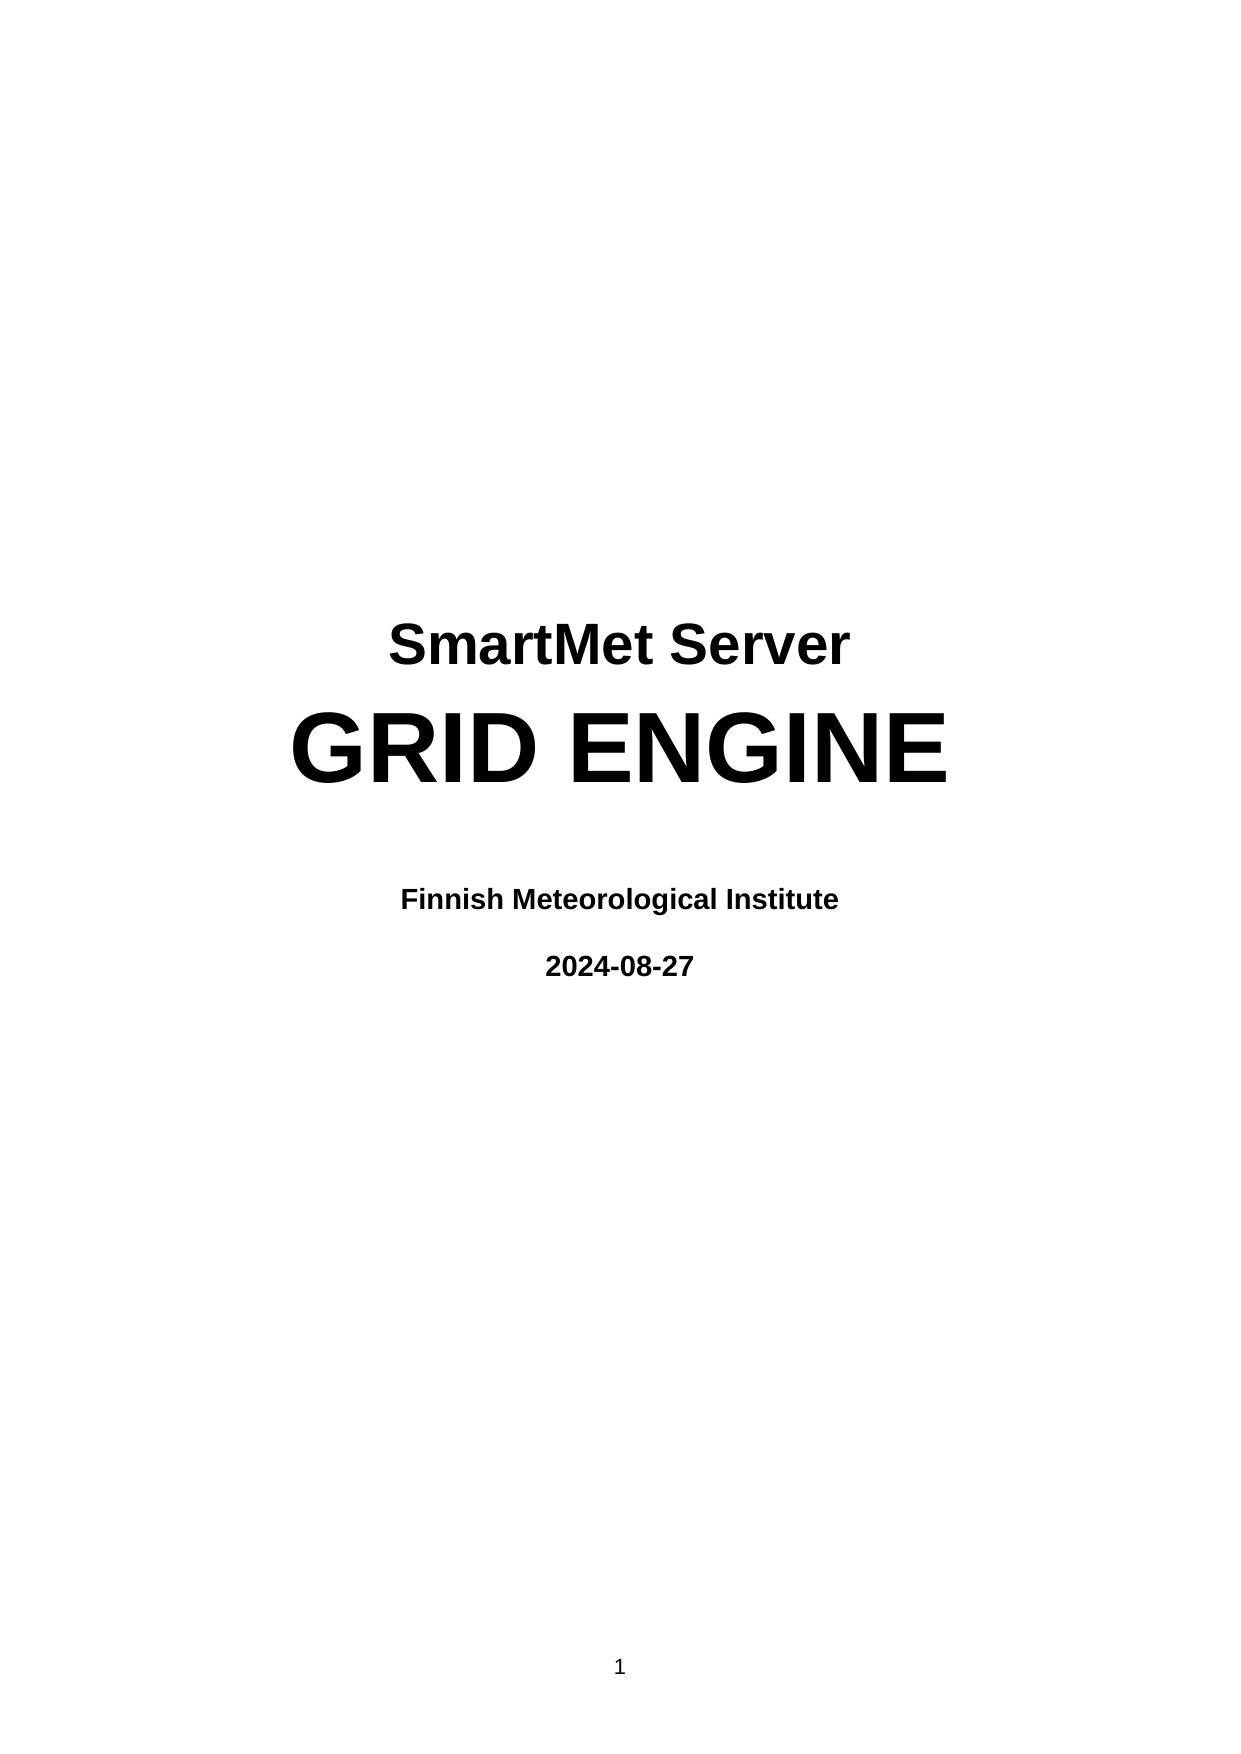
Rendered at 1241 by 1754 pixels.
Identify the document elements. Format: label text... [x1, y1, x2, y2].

table_header SmartMet Server [117, 604, 1122, 683]
table_cell Finnish Meteorological Institute 2024-08-27 [117, 809, 1122, 988]
table_cell GRID ENGINE [117, 683, 1122, 809]
